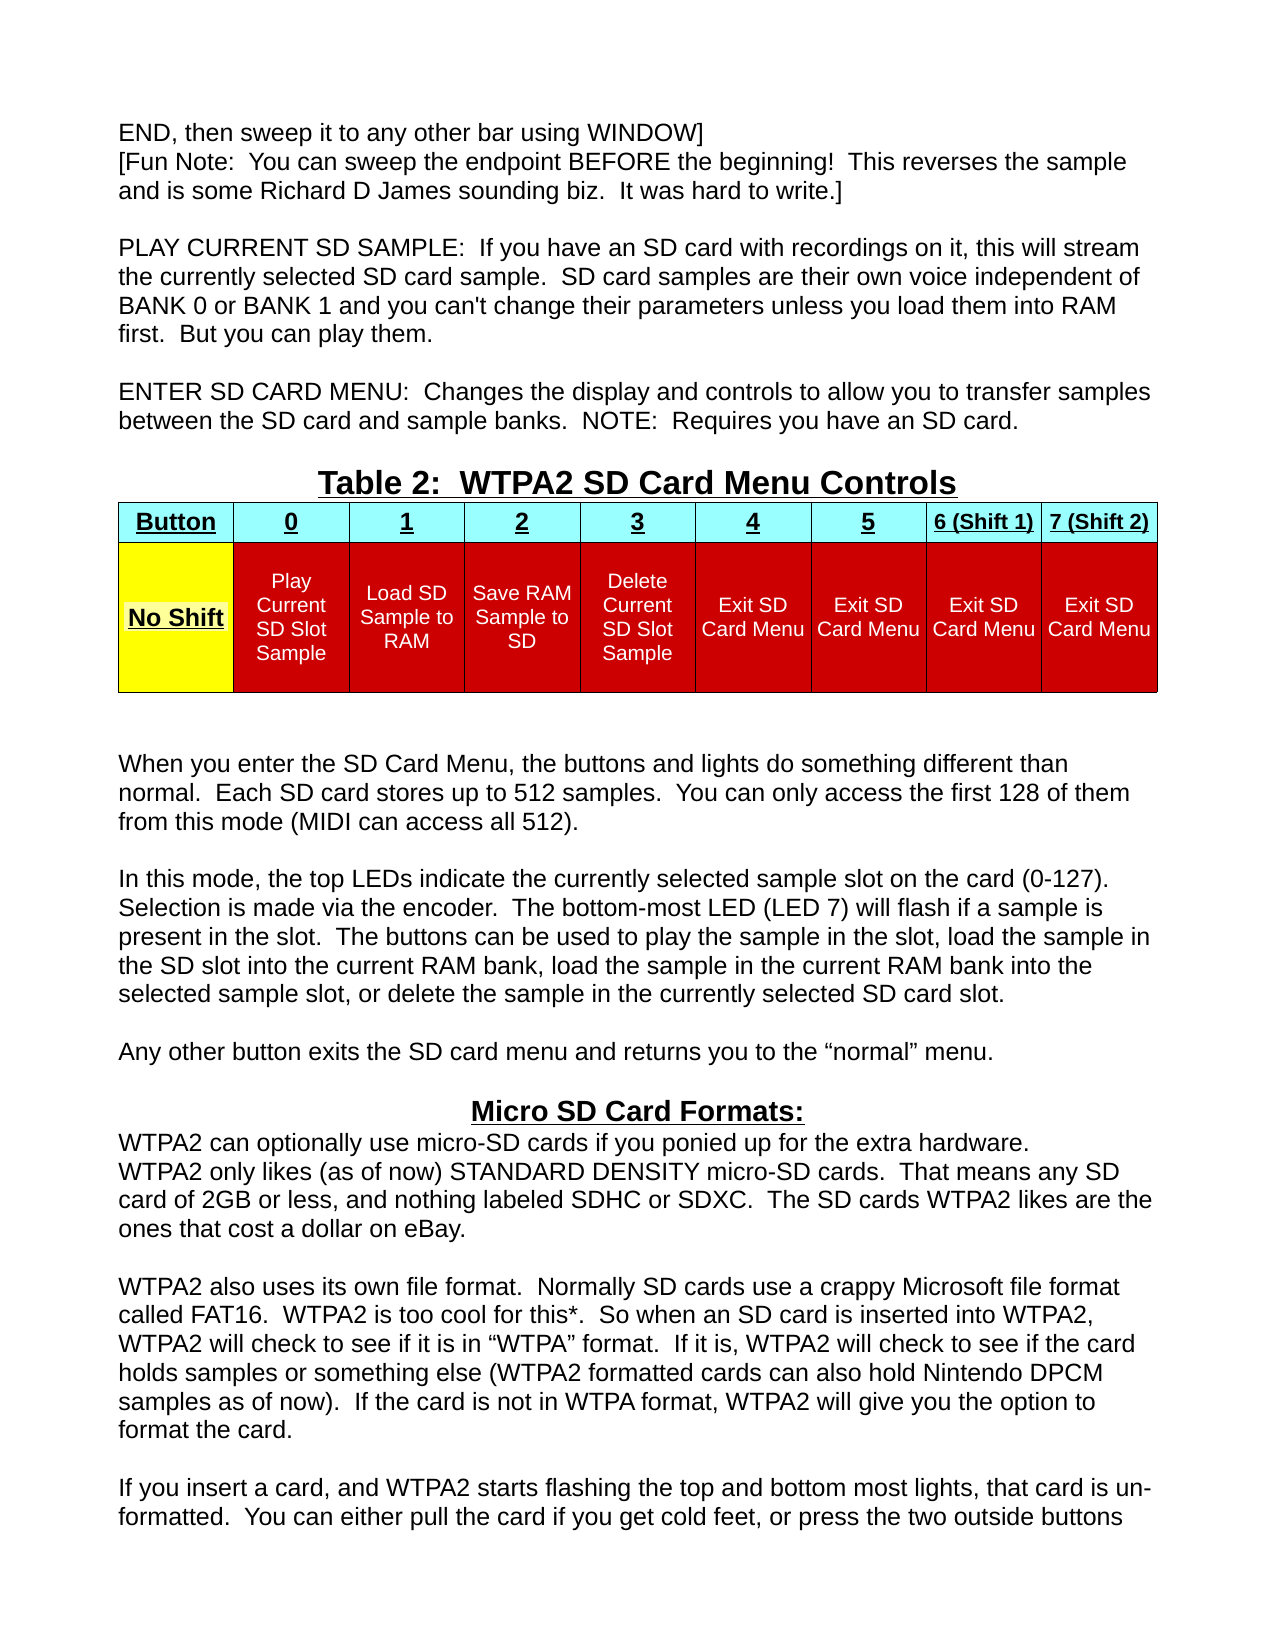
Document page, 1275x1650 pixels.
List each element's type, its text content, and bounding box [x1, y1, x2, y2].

table_header Button [119, 503, 233, 542]
table_cell No Shift [119, 543, 233, 692]
table_cell Delete Current SD Slot Sample [581, 543, 695, 692]
text When you enter the SD Card Menu, the buttons and lights do something different than normal. Each SD card stores up to 512 samples. You can only access the first 128 of them from this mode (MIDI can access all 512). [118, 749, 1157, 836]
table_cell Exit SD Card Menu [1042, 543, 1157, 692]
text If you insert a card, and WTPA2 starts flashing the top and bottom most lights, that card is un-formatted. You can either pull the card if you get cold feet, or press the two outside buttons [118, 1473, 1157, 1531]
table_cell Exit SD Card Menu [927, 543, 1041, 692]
table_header 4 [696, 503, 811, 542]
table_header 3 [581, 503, 695, 542]
table_header 0 [234, 503, 349, 542]
table_header 2 [465, 503, 580, 542]
table_cell Save RAM Sample to SD [465, 543, 580, 692]
table_cell Load SD Sample to RAM [350, 543, 464, 692]
text WTPA2 only likes (as of now) STANDARD DENSITY micro-SD cards. That means any SD card of 2GB or less, and nothing labeled SDHC or SDXC. The SD cards WTPA2 likes are the ones that cost a dollar on eBay. [118, 1157, 1157, 1243]
table_header 1 [350, 503, 464, 542]
text [Fun Note: You can sweep the endpoint BEFORE the beginning! This reverses the sample and is some Richard D James sounding biz. It was hard to write.] [118, 147, 1157, 204]
table_cell Play Current SD Slot Sample [234, 543, 349, 692]
text Micro SD Card Formats: [118, 1094, 1157, 1128]
table_cell Exit SD Card Menu [696, 543, 811, 692]
text Any other button exits the SD card menu and returns you to the “normal” menu. [118, 1037, 1157, 1066]
text WTPA2 can optionally use micro-SD cards if you ponied up for the extra hardware. [118, 1128, 1157, 1157]
table_cell Exit SD Card Menu [812, 543, 926, 692]
text In this mode, the top LEDs indicate the currently selected sample slot on the card (0-127). Selection is made via the encoder. The bottom-most LED (LED 7) will flash if a sample is present in the slot. The buttons can be used to play the sample in the slot, load the sample in the SD slot into the current RAM bank, load the sample in the current RAM bank into the selected sample slot, or delete the sample in the currently selected SD card slot. [118, 864, 1157, 1008]
text WTPA2 also uses its own file format. Normally SD cards use a crappy Microsoft file format called FAT16. WTPA2 is too cool for this*. So when an SD card is inserted into WTPA2, WTPA2 will check to see if it is in “WTPA” format. If it is, WTPA2 will check to see if the card holds samples or something else (WTPA2 formatted cards can also hold Nintendo DPCM samples as of now). If the card is not in WTPA format, WTPA2 will give you the option to format the card. [118, 1272, 1157, 1444]
text END, then sweep it to any other bar using WINDOW] [118, 118, 1157, 147]
table_header 5 [812, 503, 926, 542]
text Table 2: WTPA2 SD Card Menu Controls [118, 463, 1157, 502]
text PLAY CURRENT SD SAMPLE: If you have an SD card with recordings on it, this will stream the currently selected SD card sample. SD card samples are their own voice independent of BANK 0 or BANK 1 and you can't change their parameters unless you load them into RAM first. But you can play them. [118, 233, 1157, 348]
text ENTER SD CARD MENU: Changes the display and controls to allow you to transfer samples between the SD card and sample banks. NOTE: Requires you have an SD card. [118, 377, 1157, 434]
table_header 6 (Shift 1) [927, 503, 1041, 542]
table_header 7 (Shift 2) [1042, 503, 1157, 542]
